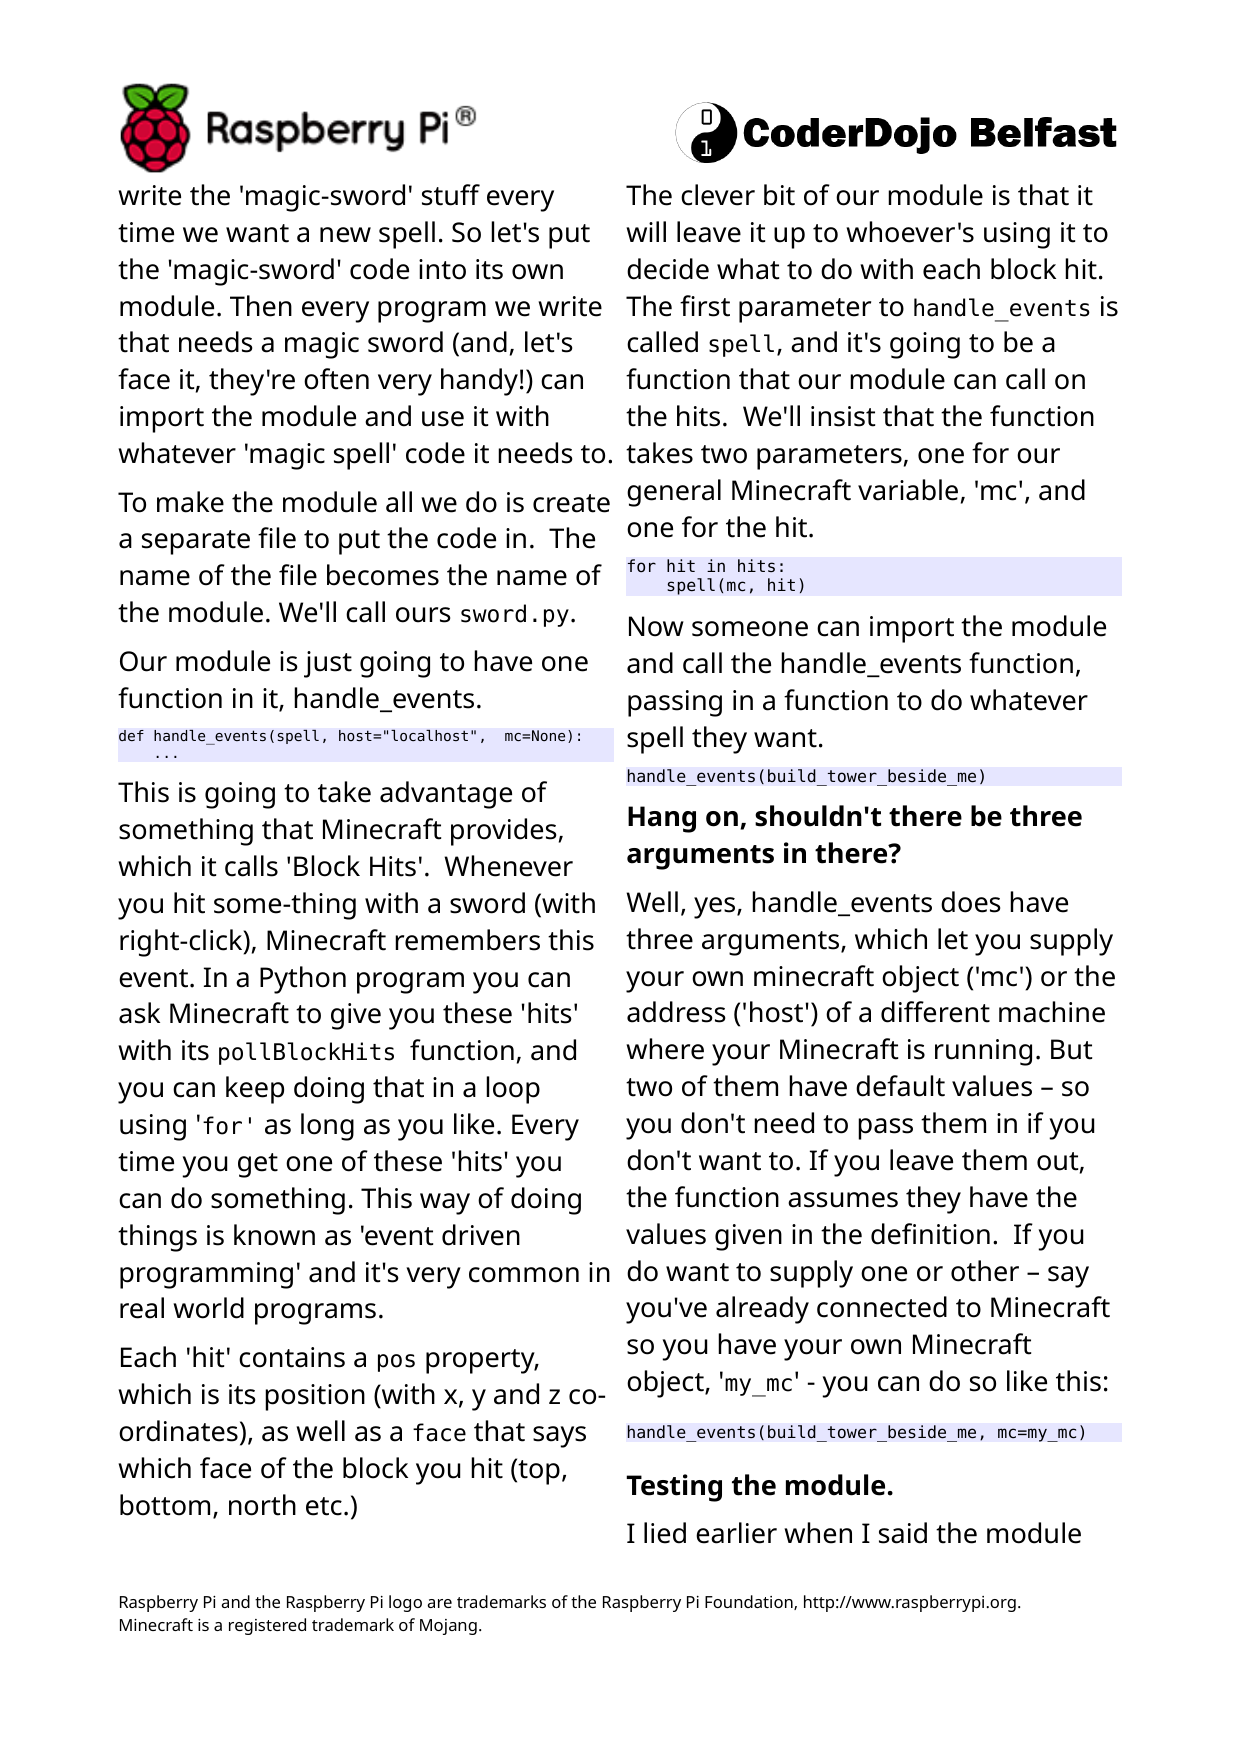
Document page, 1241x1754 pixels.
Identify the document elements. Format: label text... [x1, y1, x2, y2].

text Well, yes, handle_events does have three arguments, which let you supply your own minecraft object ('mc') or the address ('host') of a different machine where your Minecraft is running. But two of them have default values – so you don't need to pass them in if you don't want to. If you leave them out, the function assumes they have the values given in the definition. If you do want to supply one or other – say you've already connected to Minecraft so you have your own Minecraft object, 'my_mc' - you can do so like this: [626, 883, 1122, 1399]
text Testing the module. [626, 1466, 1122, 1503]
picture [119, 82, 478, 175]
text This is going to take advantage of something that Minecraft provides, which it calls 'Block Hits'. Whenever you hit some-thing with a sword (with right-click), Minecraft remembers this event. In a Python program you can ask Minecraft to give you these 'hits' with its pollBlockHits function, and you can keep doing that in a loop using 'for' as long as you like. Every time you get one of these 'hits' you can do something. This way of doing things is known as 'event driven programming' and it's very common in real world programs. [118, 774, 614, 1327]
text Now someone can import the module and call the handle_events function, passing in a function to do whatever spell they want. [626, 607, 1122, 755]
text Each 'hit' contains a pos property, which is its position (with x, y and z co-ordinates), as well as a face that says which face of the block you hit (top, bottom, north etc.) [118, 1338, 614, 1523]
text write the 'magic-sword' stuff every time we want a new spell. So let's put the 'magic-sword' code into its own module. Then every program we write that needs a magic sword (and, let's face it, they're often very handy!) can import the module and use it with whatever 'magic spell' code it needs to. [118, 176, 614, 471]
text for hit in hits: [626, 557, 1122, 576]
picture [672, 100, 1125, 166]
text The clever bit of our module is that it will leave it up to whoever's using it to decide what to do with each block hit. The first parameter to handle_events is called spell, and it's going to be a function that our module can call on the hits. We'll insist that the function takes two parameters, one for our general Minecraft variable, 'mc', and one for the hit. [626, 176, 1122, 545]
text handle_events(build_tower_beside_me) [626, 767, 1122, 786]
text spell(mc, hit) [626, 576, 1122, 596]
text To make the module all we do is create a separate file to put the code in. The name of the file becomes the name of the module. We'll call ours sword.py. [118, 483, 614, 631]
text ... [118, 745, 614, 762]
text Hang on, shouldn't there be three arguments in there? [626, 798, 1122, 872]
text I lied earlier when I said the module [626, 1515, 1122, 1552]
text Our module is just going to have one function in it, handle_events. [118, 642, 614, 716]
text handle_events(build_tower_beside_me, mc=my_mc) [626, 1423, 1122, 1442]
text def handle_events(spell, host="localhost", mc=None): [118, 728, 614, 745]
